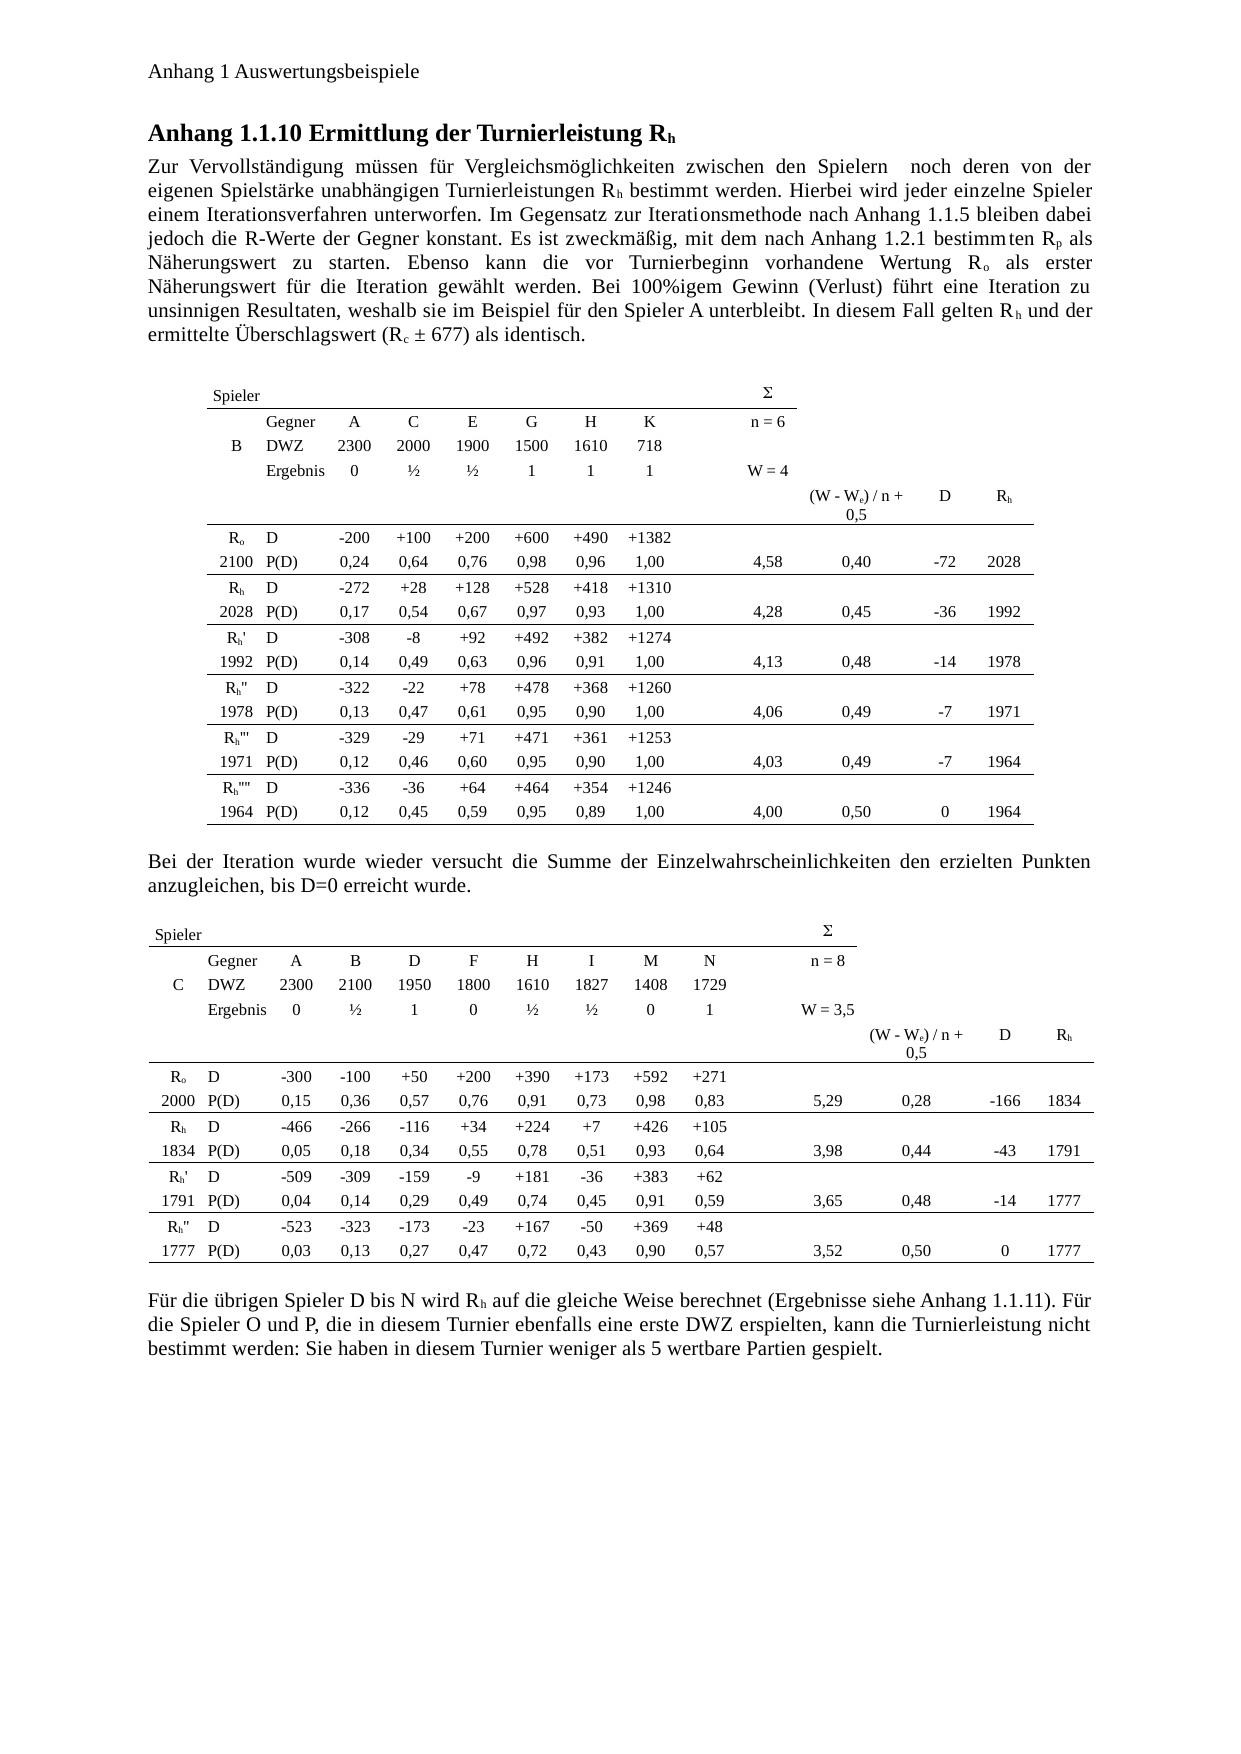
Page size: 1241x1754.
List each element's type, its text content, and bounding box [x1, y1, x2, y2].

table_cell 0,89 [561, 799, 620, 824]
table_cell [679, 599, 738, 624]
table_cell [561, 483, 620, 524]
table_cell H [561, 409, 620, 432]
table_cell 0,49 [797, 749, 915, 774]
table_cell N [680, 947, 739, 971]
table_cell 1,00 [620, 699, 679, 724]
table_cell 2100 [207, 549, 266, 574]
table_cell P(D) [266, 699, 325, 724]
table_cell 0,14 [325, 649, 384, 674]
table_cell [975, 996, 1034, 1021]
table_cell 0,61 [443, 699, 502, 724]
table_cell [1035, 1113, 1093, 1137]
table_cell 1834 [1035, 1087, 1093, 1112]
table_cell -323 [326, 1213, 385, 1237]
table_cell [207, 483, 266, 524]
table_cell 0,57 [680, 1237, 739, 1262]
table_cell 1791 [149, 1187, 208, 1212]
table_cell +361 [561, 725, 620, 749]
table_cell 0,59 [680, 1187, 739, 1212]
table_cell [739, 1213, 798, 1237]
table_header [620, 383, 679, 407]
table_cell [207, 409, 266, 432]
table_cell [915, 575, 974, 599]
table_cell -29 [384, 725, 443, 749]
table_cell 0,05 [267, 1137, 326, 1162]
table_cell [797, 725, 915, 749]
table_cell [857, 996, 975, 1021]
table_cell 0,98 [621, 1087, 680, 1112]
table_cell 0,24 [325, 549, 384, 574]
table_cell 4,06 [738, 699, 797, 724]
table_cell [975, 408, 1033, 432]
table_cell [738, 775, 797, 799]
table_cell 1500 [502, 433, 561, 457]
table_cell [857, 1213, 975, 1237]
table_cell +471 [502, 725, 561, 749]
table_cell 1900 [443, 433, 502, 457]
table_cell 0,49 [444, 1187, 503, 1212]
table_cell 0,13 [326, 1237, 385, 1262]
table_cell 0,45 [562, 1187, 621, 1212]
table_cell +271 [680, 1063, 739, 1087]
table_cell E [443, 409, 502, 432]
table_cell 2300 [325, 433, 384, 457]
table_header [503, 921, 562, 946]
table_cell [915, 525, 974, 549]
table_cell 0,91 [561, 649, 620, 674]
table_cell +1310 [620, 575, 679, 599]
table_cell +383 [621, 1163, 680, 1187]
table_cell 0,64 [680, 1137, 739, 1162]
table_cell -22 [384, 675, 443, 699]
table_cell 1610 [561, 433, 620, 457]
table_cell +34 [444, 1113, 503, 1137]
table_cell 0 [444, 996, 503, 1021]
table_cell [797, 525, 915, 549]
table_cell n = 8 [798, 947, 857, 971]
table_cell [679, 699, 738, 724]
table_cell [975, 525, 1033, 549]
table_cell +1260 [620, 675, 679, 699]
table_cell [384, 483, 443, 524]
table_cell B [326, 947, 385, 971]
table_cell [739, 1137, 798, 1162]
table_cell 1,00 [620, 749, 679, 774]
table_cell 1800 [444, 971, 503, 996]
table_cell 1834 [149, 1137, 208, 1162]
table_cell +50 [385, 1063, 444, 1087]
table_cell -14 [915, 649, 974, 674]
table_cell [679, 458, 738, 482]
table_cell -336 [325, 775, 384, 799]
table_cell [975, 625, 1033, 649]
table_cell C [384, 409, 443, 432]
table_cell 2000 [149, 1087, 208, 1112]
text Zur Vervollständigung müssen für Vergleichsmöglichkeiten zwischen den Spielern noch deren von der eigenen Spielstärke unabhängigen Turnierleistungen Rh bestimmt werden. Hierbei wird jeder ein­zelne Spieler einem Iterationsverfahren unterworfen. Im Gegensatz zur Iterati­onsmethode nach Anhang 1.1.5 bleiben dabei jedoch die R-Werte der Gegner konstant. Es ist zweckmäßig, mit dem nach Anhang 1.2.1 bestimm­ten Rp als Näherungswert zu starten. Ebenso kann die vor Turnierbeginn vorhandene Wertung Ro als erster Näherungswert für die Iteration gewählt werden. Bei 100%igem Gewinn (Verlust) führt eine Iteration zu unsinnigen Resul­taten, weshalb sie im Beispiel für den Spieler A unterbleibt. In diesem Fall gelten Rh und der ermittelte Überschlagswert (Rc ± 677) als identisch. [148, 153, 1092, 346]
table_cell [267, 1021, 326, 1062]
table_cell 1729 [680, 971, 739, 996]
table_header [325, 383, 384, 407]
text Bei der Iteration wurde wieder versucht die Summe der Einzelwahrscheinlichkeiten den erzielten Punkten anzu­gleichen, bis D=0 erreicht wurde. [148, 849, 1092, 897]
table_cell 1791 [1035, 1137, 1093, 1162]
table_cell +478 [502, 675, 561, 699]
table_header Spieler [207, 383, 266, 407]
table_cell D [975, 1021, 1034, 1062]
table_cell P(D) [266, 799, 325, 824]
table_cell +1382 [620, 525, 679, 549]
table_cell 0,48 [857, 1187, 975, 1212]
table_cell [266, 483, 325, 524]
table_cell +1246 [620, 775, 679, 799]
table_cell [1035, 946, 1093, 971]
table_cell +224 [503, 1113, 562, 1137]
table_cell 0,51 [562, 1137, 621, 1162]
table_header [267, 921, 326, 946]
table_cell 0,83 [680, 1087, 739, 1112]
table_cell 2028 [975, 549, 1033, 574]
table_cell +592 [621, 1063, 680, 1087]
table_cell -7 [915, 749, 974, 774]
table_cell +490 [561, 525, 620, 549]
table_cell [1035, 1163, 1093, 1187]
table_cell [739, 1237, 798, 1262]
table_cell [149, 996, 208, 1021]
table_cell 0,12 [325, 749, 384, 774]
table_cell D [208, 1113, 267, 1137]
table_cell 0,96 [561, 549, 620, 574]
table_cell 1777 [149, 1237, 208, 1262]
table_cell [975, 575, 1033, 599]
table_cell 0 [915, 799, 974, 824]
table_cell 1978 [975, 649, 1033, 674]
table_cell ½ [326, 996, 385, 1021]
table_cell [915, 775, 974, 799]
table_cell -72 [915, 549, 974, 574]
subtitle Anhang 1.1.10 Ermittlung der Turnierleistung Rh [148, 118, 1092, 147]
table_cell 0,47 [444, 1237, 503, 1262]
table_cell +100 [384, 525, 443, 549]
table_cell [975, 433, 1033, 457]
table_cell 0,96 [502, 649, 561, 674]
table_cell [1035, 1063, 1093, 1087]
table_cell [679, 483, 738, 524]
table_cell +200 [444, 1063, 503, 1087]
table_cell [149, 1021, 208, 1062]
table_cell 0,91 [503, 1087, 562, 1112]
table_header [444, 921, 503, 946]
table_cell Rh''' [207, 725, 266, 749]
table_cell +418 [561, 575, 620, 599]
table_cell K [620, 409, 679, 432]
table_cell 0,48 [797, 649, 915, 674]
text Für die übrigen Spieler D bis N wird Rh auf die gleiche Weise berechnet (Ergebnisse siehe Anhang 1.1.11). Für die Spieler O und P, die in diesem Turnier ebenfalls eine erste DWZ erspielten, kann die Turnierleistung nicht bestimmt werden: Sie haben in diesem Turnier weniger als 5 wertbare Partien gespielt. [148, 1287, 1092, 1359]
table_header [385, 921, 444, 946]
table_cell 1992 [207, 649, 266, 674]
table_cell [975, 971, 1034, 996]
table_header [621, 921, 680, 946]
table_cell [679, 649, 738, 674]
table_cell 1992 [975, 599, 1033, 624]
table_header [1035, 921, 1093, 946]
table_cell M [621, 947, 680, 971]
table_cell 0,55 [444, 1137, 503, 1162]
table_cell [915, 433, 974, 457]
table_header [797, 383, 915, 407]
table_cell 0,28 [857, 1087, 975, 1112]
table_cell [562, 1021, 621, 1062]
table_cell 0,17 [325, 599, 384, 624]
table_cell [975, 775, 1033, 799]
table_cell [797, 433, 915, 457]
table_cell +92 [443, 625, 502, 649]
table_cell 2028 [207, 599, 266, 624]
table_cell ½ [384, 458, 443, 482]
table_cell [915, 675, 974, 699]
table_cell [975, 1113, 1034, 1137]
table_cell +167 [503, 1213, 562, 1237]
table_cell 0,03 [267, 1237, 326, 1262]
table_cell [975, 458, 1033, 482]
table_cell 1 [385, 996, 444, 1021]
table_cell -116 [385, 1113, 444, 1137]
table_cell 0,97 [502, 599, 561, 624]
table_header [266, 383, 325, 407]
table_cell -523 [267, 1213, 326, 1237]
table_cell [679, 725, 738, 749]
table_cell W = 4 [738, 458, 797, 482]
table_cell 1610 [503, 971, 562, 996]
table_cell [739, 971, 798, 996]
table_cell Rh [1035, 1021, 1093, 1062]
table_cell P(D) [266, 599, 325, 624]
table_cell [975, 946, 1034, 971]
table_cell -36 [384, 775, 443, 799]
table_cell D [266, 675, 325, 699]
table_header [384, 383, 443, 407]
table_cell +181 [503, 1163, 562, 1187]
table_cell [739, 1113, 798, 1137]
table_cell 1964 [207, 799, 266, 824]
table_cell DWZ [266, 433, 325, 457]
table_cell 0,40 [797, 549, 915, 574]
table_cell -173 [385, 1213, 444, 1237]
table_cell [503, 1021, 562, 1062]
table_cell 0,95 [502, 799, 561, 824]
table_cell 0,36 [326, 1087, 385, 1112]
table_cell P(D) [266, 649, 325, 674]
table_cell 1 [620, 458, 679, 482]
table_cell D [915, 483, 974, 524]
table_cell +492 [502, 625, 561, 649]
table_cell P(D) [208, 1137, 267, 1162]
table_cell [1035, 1213, 1093, 1237]
table_cell 0,93 [621, 1137, 680, 1162]
table_cell +390 [503, 1063, 562, 1087]
table_cell [738, 433, 797, 457]
table_header Spieler [149, 921, 208, 946]
table_cell P(D) [266, 749, 325, 774]
table_cell [798, 1113, 857, 1137]
table_cell 0,95 [502, 749, 561, 774]
table_cell 4,28 [738, 599, 797, 624]
table_header [443, 383, 502, 407]
table_cell [679, 675, 738, 699]
table_cell Rh'' [207, 675, 266, 699]
table_cell [738, 675, 797, 699]
table_cell 0,76 [444, 1087, 503, 1112]
table_cell 1 [561, 458, 620, 482]
table_cell 0,90 [561, 699, 620, 724]
table_cell [326, 1021, 385, 1062]
table_header [680, 921, 739, 946]
table_cell 0,59 [443, 799, 502, 824]
table_cell +173 [562, 1063, 621, 1087]
table_cell P(D) [208, 1087, 267, 1112]
table_cell 3,65 [798, 1187, 857, 1212]
table_cell 2100 [326, 971, 385, 996]
table_cell Gegner [266, 409, 325, 432]
table_cell 0,34 [385, 1137, 444, 1162]
table_cell [679, 775, 738, 799]
table_cell W = 3,5 [798, 996, 857, 1021]
table_cell +128 [443, 575, 502, 599]
table_cell [679, 433, 738, 457]
table_cell 2300 [267, 971, 326, 996]
table_cell -322 [325, 675, 384, 699]
table_cell +1253 [620, 725, 679, 749]
table_cell A [267, 947, 326, 971]
table_cell Ro [149, 1063, 208, 1087]
table_cell D [208, 1213, 267, 1237]
table_cell 1,00 [620, 649, 679, 674]
table_cell [798, 1021, 857, 1062]
table_cell 4,13 [738, 649, 797, 674]
table_cell D [266, 525, 325, 549]
table_cell H [503, 947, 562, 971]
table_cell 0,18 [326, 1137, 385, 1162]
table_cell D [266, 775, 325, 799]
table_cell DWZ [208, 971, 267, 996]
table_cell 0,13 [325, 699, 384, 724]
table_cell 4,00 [738, 799, 797, 824]
table_cell D [385, 947, 444, 971]
table_cell +64 [443, 775, 502, 799]
table_cell Ergebnis [208, 996, 267, 1021]
table_cell [798, 1163, 857, 1187]
table_cell +7 [562, 1113, 621, 1137]
table_cell 1971 [975, 699, 1033, 724]
table_cell 0,15 [267, 1087, 326, 1112]
table_cell [797, 625, 915, 649]
table_cell [915, 725, 974, 749]
table_cell -23 [444, 1213, 503, 1237]
table_cell 1964 [975, 799, 1033, 824]
table_cell [857, 946, 975, 971]
table_header [679, 383, 738, 407]
table_cell Rh'''' [207, 775, 266, 799]
table_cell [444, 1021, 503, 1062]
table_cell 1971 [207, 749, 266, 774]
table_cell 1,00 [620, 549, 679, 574]
table_cell -8 [384, 625, 443, 649]
table_cell [857, 1163, 975, 1187]
table_cell Rh [207, 575, 266, 599]
table_cell +71 [443, 725, 502, 749]
table_cell I [562, 947, 621, 971]
table_cell 0,44 [857, 1137, 975, 1162]
table_cell 1777 [1035, 1187, 1093, 1212]
table_cell [738, 525, 797, 549]
table_cell +354 [561, 775, 620, 799]
table_cell [738, 625, 797, 649]
table_cell D [266, 575, 325, 599]
table_header [975, 383, 1033, 407]
table_header [562, 921, 621, 946]
table_cell [975, 1163, 1034, 1187]
table_cell [739, 947, 798, 971]
table_cell [739, 1063, 798, 1087]
table_cell +48 [680, 1213, 739, 1237]
table_header [208, 921, 267, 946]
table_cell Rh'' [149, 1213, 208, 1237]
table_cell -9 [444, 1163, 503, 1187]
table_header  [738, 383, 797, 407]
table_cell +28 [384, 575, 443, 599]
table_cell 0,72 [503, 1237, 562, 1262]
table_cell Rh [975, 483, 1033, 524]
table_cell 0,04 [267, 1187, 326, 1212]
table_cell 0,14 [326, 1187, 385, 1212]
table_cell [679, 525, 738, 549]
table_cell +528 [502, 575, 561, 599]
table_cell 0,49 [797, 699, 915, 724]
table_cell [1035, 996, 1093, 1021]
table_cell [798, 1063, 857, 1087]
table_cell +105 [680, 1113, 739, 1137]
table_cell -329 [325, 725, 384, 749]
table_cell +62 [680, 1163, 739, 1187]
table_cell [621, 1021, 680, 1062]
table_cell 0 [621, 996, 680, 1021]
table_cell -300 [267, 1063, 326, 1087]
table_cell +1274 [620, 625, 679, 649]
table_cell [798, 971, 857, 996]
table_cell -36 [562, 1163, 621, 1187]
table_cell [797, 408, 915, 432]
table_cell [502, 483, 561, 524]
table_cell [679, 625, 738, 649]
table_cell 0,76 [443, 549, 502, 574]
table_cell 0 [325, 458, 384, 482]
table_cell 718 [620, 433, 679, 457]
table_cell [738, 575, 797, 599]
table_cell +78 [443, 675, 502, 699]
table_cell [738, 725, 797, 749]
table_cell -309 [326, 1163, 385, 1187]
table_cell n = 6 [738, 409, 797, 432]
table_cell P(D) [266, 549, 325, 574]
table_cell 0,29 [385, 1187, 444, 1212]
table_cell 1408 [621, 971, 680, 996]
table_cell 0,47 [384, 699, 443, 724]
table_header [915, 383, 974, 407]
table_cell [679, 749, 738, 774]
table_cell 0,50 [797, 799, 915, 824]
table_cell -166 [975, 1087, 1034, 1112]
table_cell D [208, 1063, 267, 1087]
table_cell -100 [326, 1063, 385, 1087]
table_cell [325, 483, 384, 524]
table_cell 0,74 [503, 1187, 562, 1212]
table_cell [975, 675, 1033, 699]
table_cell 0,45 [797, 599, 915, 624]
table_header [561, 383, 620, 407]
table_cell Ro [207, 525, 266, 549]
table_cell D [266, 625, 325, 649]
table_cell D [266, 725, 325, 749]
table_cell [679, 549, 738, 574]
table_cell -14 [975, 1187, 1034, 1212]
table_cell 0,54 [384, 599, 443, 624]
table_cell [975, 725, 1033, 749]
table_cell [1035, 971, 1093, 996]
table_cell 0,27 [385, 1237, 444, 1262]
table_cell [385, 1021, 444, 1062]
table_cell -7 [915, 699, 974, 724]
table_cell 1777 [1035, 1237, 1093, 1262]
table_cell -266 [326, 1113, 385, 1137]
table_cell [857, 1113, 975, 1137]
table_header [739, 921, 798, 946]
table_cell 0,57 [385, 1087, 444, 1112]
table_cell 0,91 [621, 1187, 680, 1212]
table_cell [739, 1163, 798, 1187]
table_cell +600 [502, 525, 561, 549]
table_cell 0,78 [503, 1137, 562, 1162]
table_cell [798, 1213, 857, 1237]
table_cell Ergebnis [266, 458, 325, 482]
table_cell -308 [325, 625, 384, 649]
table_cell [915, 458, 974, 482]
table_cell [797, 458, 915, 482]
table_cell C [149, 971, 208, 996]
table_cell Gegner [208, 947, 267, 971]
table_cell G [502, 409, 561, 432]
table_cell 4,58 [738, 549, 797, 574]
table_cell [739, 1021, 798, 1062]
table_cell -43 [975, 1137, 1034, 1162]
table_cell [857, 1063, 975, 1087]
table_cell -36 [915, 599, 974, 624]
table_cell [797, 775, 915, 799]
table_cell 0,95 [502, 699, 561, 724]
table_cell 0,73 [562, 1087, 621, 1112]
table_cell ½ [443, 458, 502, 482]
table_cell 0,93 [561, 599, 620, 624]
table_cell 1,00 [620, 799, 679, 824]
table_cell 1,00 [620, 599, 679, 624]
table_cell [857, 971, 975, 996]
table_cell +200 [443, 525, 502, 549]
table_cell [149, 947, 208, 971]
table_cell [679, 799, 738, 824]
table_cell [679, 409, 738, 432]
table_cell +382 [561, 625, 620, 649]
table_cell [739, 1187, 798, 1212]
table_cell 1827 [562, 971, 621, 996]
table_cell -509 [267, 1163, 326, 1187]
table_cell [739, 1087, 798, 1112]
table_cell 2000 [384, 433, 443, 457]
table_cell 0,98 [502, 549, 561, 574]
table_cell 0,90 [621, 1237, 680, 1262]
table_cell 0,45 [384, 799, 443, 824]
table_cell F [444, 947, 503, 971]
table_cell 0,50 [857, 1237, 975, 1262]
table_cell 0,12 [325, 799, 384, 824]
table_cell [797, 575, 915, 599]
table_cell 3,52 [798, 1237, 857, 1262]
table_cell 1 [680, 996, 739, 1021]
table_header [857, 921, 975, 946]
table_cell P(D) [208, 1187, 267, 1212]
table_cell 3,98 [798, 1137, 857, 1162]
table_cell 5,29 [798, 1087, 857, 1112]
table_cell [739, 996, 798, 1021]
table_cell [207, 458, 266, 482]
table_cell +369 [621, 1213, 680, 1237]
table_cell 0 [975, 1237, 1034, 1262]
table_cell -50 [562, 1213, 621, 1237]
table_cell +426 [621, 1113, 680, 1137]
table_cell -466 [267, 1113, 326, 1137]
table_cell 1978 [207, 699, 266, 724]
table_cell D [208, 1163, 267, 1187]
table_cell -200 [325, 525, 384, 549]
table_header [502, 383, 561, 407]
table_cell 0,46 [384, 749, 443, 774]
table_cell P(D) [208, 1237, 267, 1262]
table_cell [443, 483, 502, 524]
table_cell +368 [561, 675, 620, 699]
table_cell -159 [385, 1163, 444, 1187]
table_cell -272 [325, 575, 384, 599]
table_cell [975, 1213, 1034, 1237]
table_cell ½ [562, 996, 621, 1021]
table_cell [679, 575, 738, 599]
table_cell 0 [267, 996, 326, 1021]
table_cell [738, 483, 797, 524]
table_cell 0,60 [443, 749, 502, 774]
table_header [975, 921, 1034, 946]
table_cell A [325, 409, 384, 432]
table_cell [915, 625, 974, 649]
table_cell 0,43 [562, 1237, 621, 1262]
table_cell (W - We) / n + 0,5 [857, 1021, 975, 1062]
table_cell 0,90 [561, 749, 620, 774]
table_header  [798, 921, 857, 946]
table_cell ½ [503, 996, 562, 1021]
table_header [326, 921, 385, 946]
table_cell 0,67 [443, 599, 502, 624]
table_cell (W - We) / n + 0,5 [797, 483, 915, 524]
table_cell B [207, 433, 266, 457]
table_cell Rh' [149, 1163, 208, 1187]
table_cell +464 [502, 775, 561, 799]
table_cell 0,64 [384, 549, 443, 574]
table_cell 1 [502, 458, 561, 482]
table_cell 1964 [975, 749, 1033, 774]
table_cell 0,63 [443, 649, 502, 674]
table_cell [975, 1063, 1034, 1087]
table_cell Rh [149, 1113, 208, 1137]
table_cell Rh' [207, 625, 266, 649]
table_cell 4,03 [738, 749, 797, 774]
table_cell [620, 483, 679, 524]
table_cell [797, 675, 915, 699]
table_cell 1950 [385, 971, 444, 996]
table_cell [208, 1021, 267, 1062]
table_cell 0,49 [384, 649, 443, 674]
table_cell [680, 1021, 739, 1062]
table_cell [915, 408, 974, 432]
